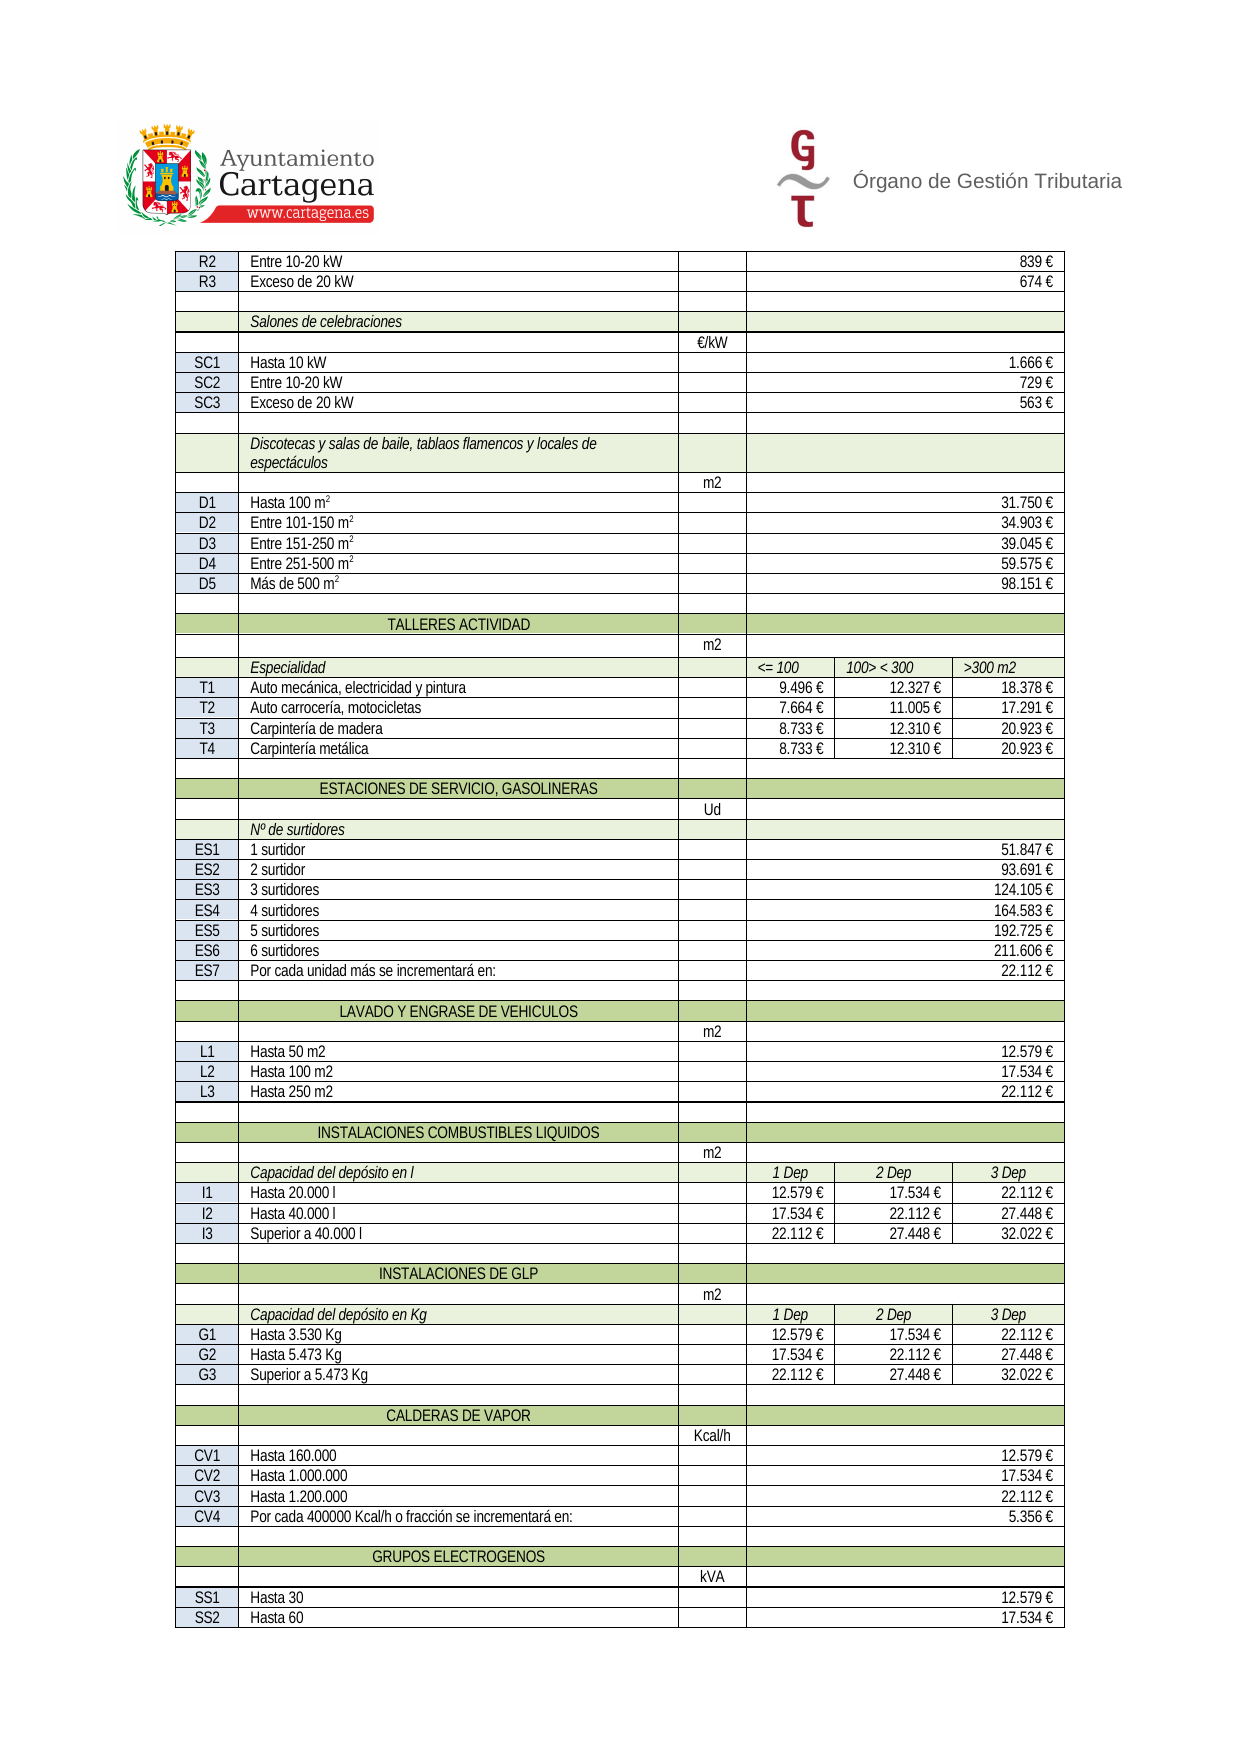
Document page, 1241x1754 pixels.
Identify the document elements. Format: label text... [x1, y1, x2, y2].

table_cell Nº de surtidores [239, 820, 678, 839]
table_cell 17.534 € [747, 1466, 1064, 1485]
table_cell 3 Dep [953, 1163, 1064, 1182]
table_cell [176, 799, 238, 818]
table_cell 34.903 € [747, 513, 1064, 532]
table_cell [747, 799, 1064, 818]
table_cell [679, 1406, 746, 1425]
table_cell Exceso de 20 kW [239, 393, 678, 412]
table_cell [747, 1426, 1064, 1445]
table_cell [679, 252, 746, 271]
table_cell [747, 413, 1064, 432]
table_cell 211.606 € [747, 941, 1064, 960]
table_cell D5 [176, 574, 238, 593]
table_cell [679, 1264, 746, 1283]
table_cell Kcal/h [679, 1426, 746, 1445]
table_cell [679, 759, 746, 778]
table_cell [747, 1123, 1064, 1142]
table_cell [176, 759, 238, 778]
table_cell [679, 292, 746, 311]
table_cell [176, 1567, 238, 1586]
table_cell [239, 759, 678, 778]
table_cell [176, 1527, 238, 1546]
table_cell [176, 292, 238, 311]
table_cell 22.112 € [747, 1365, 834, 1384]
table_cell 12.579 € [747, 1042, 1064, 1061]
table_cell G1 [176, 1325, 238, 1344]
table_cell ES5 [176, 921, 238, 940]
table_cell [679, 1547, 746, 1566]
table_cell [679, 1042, 746, 1061]
picture [117, 119, 379, 236]
table_cell m2 [679, 1284, 746, 1303]
table_cell Hasta 40.000 l [239, 1204, 678, 1223]
table_cell [747, 292, 1064, 311]
table_cell 6 surtidores [239, 941, 678, 960]
table_cell [176, 614, 238, 633]
table_cell ES3 [176, 880, 238, 899]
table_cell I3 [176, 1224, 238, 1243]
table_cell 1 Dep [747, 1305, 834, 1324]
table_cell T3 [176, 719, 238, 738]
table_cell CALDERAS DE VAPOR [239, 1406, 678, 1425]
table_cell Hasta 5.473 Kg [239, 1345, 678, 1364]
table_cell 12.579 € [747, 1325, 834, 1344]
table_cell 22.112 € [747, 961, 1064, 980]
table_cell Capacidad del depósito en l [239, 1163, 678, 1182]
table_cell ES1 [176, 840, 238, 859]
table_cell D4 [176, 554, 238, 573]
table_cell [679, 1325, 746, 1344]
table_cell [239, 292, 678, 311]
table_cell 2 Dep [835, 1163, 952, 1182]
table_cell CV1 [176, 1446, 238, 1465]
table_cell [679, 1244, 746, 1263]
table_cell CV4 [176, 1507, 238, 1526]
table_cell CV3 [176, 1486, 238, 1506]
table_cell [679, 1466, 746, 1485]
table_cell SC1 [176, 353, 238, 372]
table_cell [679, 413, 746, 432]
table_cell [747, 434, 1064, 472]
table_cell [176, 434, 238, 472]
table_cell Entre 10-20 kW [239, 252, 678, 271]
table_cell [679, 1588, 746, 1607]
table_cell 39.045 € [747, 534, 1064, 553]
table_cell Más de 500 m2 [239, 574, 678, 593]
table_cell [679, 1001, 746, 1021]
table_cell Hasta 100 m2 [239, 493, 678, 512]
table_cell G3 [176, 1365, 238, 1384]
table_cell [679, 513, 746, 532]
table_cell 12.579 € [747, 1588, 1064, 1607]
table_cell [679, 574, 746, 593]
table_cell [176, 1385, 238, 1404]
table_cell 12.579 € [747, 1446, 1064, 1465]
table_cell 22.112 € [835, 1204, 952, 1223]
table_cell [176, 1001, 238, 1021]
table_cell 27.448 € [953, 1345, 1064, 1364]
table_cell [176, 1022, 238, 1041]
table_cell [747, 759, 1064, 778]
table_cell 7.664 € [747, 698, 834, 717]
table_cell [239, 594, 678, 613]
table_cell [747, 1244, 1064, 1263]
table_cell Carpintería de madera [239, 719, 678, 738]
table_cell ES4 [176, 900, 238, 919]
table_cell [239, 1143, 678, 1162]
table_cell [747, 594, 1064, 613]
table_cell [679, 434, 746, 472]
table_cell Entre 10-20 kW [239, 373, 678, 392]
table_cell [679, 534, 746, 553]
table_cell [747, 614, 1064, 633]
table_cell Hasta 30 [239, 1588, 678, 1607]
table_cell [176, 594, 238, 613]
table_cell [176, 1244, 238, 1263]
table_cell [239, 1022, 678, 1041]
table_cell TALLERES ACTIVIDAD [239, 614, 678, 633]
table_cell [176, 1264, 238, 1283]
table_cell [679, 941, 746, 960]
table_cell m2 [679, 473, 746, 492]
table_cell m2 [679, 635, 746, 657]
table_cell [176, 413, 238, 432]
table_cell 31.750 € [747, 493, 1064, 512]
table_cell Discotecas y salas de baile, tablaos flamencos y locales de espectáculos [239, 434, 678, 472]
table_cell [239, 635, 678, 657]
table_cell R2 [176, 252, 238, 271]
table_cell [747, 635, 1064, 657]
table_cell [679, 312, 746, 331]
table_cell [176, 1143, 238, 1162]
table_cell 12.310 € [835, 739, 952, 758]
table_cell Hasta 10 kW [239, 353, 678, 372]
table_cell [747, 333, 1064, 352]
table_cell [679, 860, 746, 879]
table_cell SC3 [176, 393, 238, 412]
table_cell Entre 101-150 m2 [239, 513, 678, 532]
table_cell [679, 1527, 746, 1546]
table_cell 17.534 € [747, 1608, 1064, 1627]
table_cell 98.151 € [747, 574, 1064, 593]
table_cell Auto carrocería, motocicletas [239, 698, 678, 717]
table_cell [176, 779, 238, 798]
table_cell 2 surtidor [239, 860, 678, 879]
table_cell [679, 820, 746, 839]
table_cell [176, 981, 238, 1000]
table_cell ES2 [176, 860, 238, 879]
table_cell 100> < 300 [835, 658, 952, 677]
table_cell D3 [176, 534, 238, 553]
table_cell Hasta 20.000 l [239, 1183, 678, 1202]
table_cell 674 € [747, 272, 1064, 291]
table_cell Por cada unidad más se incrementará en: [239, 961, 678, 980]
table_cell [679, 678, 746, 697]
table_cell 22.112 € [747, 1486, 1064, 1506]
table_cell [679, 614, 746, 633]
table_cell 51.847 € [747, 840, 1064, 859]
table_cell Exceso de 20 kW [239, 272, 678, 291]
table_cell L3 [176, 1082, 238, 1101]
table_cell [679, 779, 746, 798]
table_cell 27.448 € [953, 1204, 1064, 1223]
table_cell [679, 981, 746, 1000]
table_cell [239, 1103, 678, 1122]
table_cell 8.733 € [747, 739, 834, 758]
table_cell [679, 719, 746, 738]
table_cell 5.356 € [747, 1507, 1064, 1526]
table_cell [176, 658, 238, 677]
table_cell [679, 1204, 746, 1223]
table_cell [747, 1284, 1064, 1303]
table_cell I2 [176, 1204, 238, 1223]
table_cell 192.725 € [747, 921, 1064, 940]
table_cell [176, 635, 238, 657]
table_cell kVA [679, 1567, 746, 1586]
table_cell [747, 1001, 1064, 1021]
table_cell [239, 1284, 678, 1303]
table_cell 124.105 € [747, 880, 1064, 899]
table_cell [176, 1426, 238, 1445]
table_cell [747, 1567, 1064, 1586]
table_cell [679, 1082, 746, 1101]
table_cell INSTALACIONES COMBUSTIBLES LIQUIDOS [239, 1123, 678, 1142]
table_cell Salones de celebraciones [239, 312, 678, 331]
table_cell Hasta 1.200.000 [239, 1486, 678, 1506]
table_cell [239, 981, 678, 1000]
table_cell [239, 1527, 678, 1546]
table_cell [239, 473, 678, 492]
table_cell [679, 840, 746, 859]
table_cell [679, 1345, 746, 1364]
table_cell Especialidad [239, 658, 678, 677]
table_cell [176, 1103, 238, 1122]
table_cell [679, 921, 746, 940]
table_cell Superior a 40.000 l [239, 1224, 678, 1243]
table_cell Hasta 100 m2 [239, 1062, 678, 1081]
table_cell Por cada 400000 Kcal/h o fracción se incrementará en: [239, 1507, 678, 1526]
table_cell Entre 251-500 m2 [239, 554, 678, 573]
table_cell 32.022 € [953, 1224, 1064, 1243]
table_cell [679, 1385, 746, 1404]
table_cell 12.327 € [835, 678, 952, 697]
table_cell 12.310 € [835, 719, 952, 738]
table_cell Hasta 60 [239, 1608, 678, 1627]
table_cell [239, 413, 678, 432]
table_cell SC2 [176, 373, 238, 392]
table_cell 8.733 € [747, 719, 834, 738]
table_cell L2 [176, 1062, 238, 1081]
table_cell [679, 353, 746, 372]
table_cell 17.534 € [747, 1204, 834, 1223]
table_cell <= 100 [747, 658, 834, 677]
table_cell [747, 1385, 1064, 1404]
table_cell 2 Dep [835, 1305, 952, 1324]
table_cell 4 surtidores [239, 900, 678, 919]
table_cell 17.291 € [953, 698, 1064, 717]
table_cell [679, 1062, 746, 1081]
table_cell 12.579 € [747, 1183, 834, 1202]
table_cell [679, 658, 746, 677]
table_cell Hasta 250 m2 [239, 1082, 678, 1101]
table_cell [747, 981, 1064, 1000]
table_cell [679, 1305, 746, 1324]
table_cell [679, 1103, 746, 1122]
table_cell [679, 1446, 746, 1465]
table_cell 9.496 € [747, 678, 834, 697]
table_cell [679, 1507, 746, 1526]
table_cell [747, 473, 1064, 492]
table_cell [747, 1264, 1064, 1283]
table_cell Entre 151-250 m2 [239, 534, 678, 553]
table_cell [747, 820, 1064, 839]
table_cell [176, 473, 238, 492]
table_cell 729 € [747, 373, 1064, 392]
table_cell I1 [176, 1183, 238, 1202]
table_cell Auto mecánica, electricidad y pintura [239, 678, 678, 697]
table_cell ES6 [176, 941, 238, 960]
table_cell [239, 1385, 678, 1404]
table_cell 20.923 € [953, 719, 1064, 738]
table_cell [679, 1224, 746, 1243]
table_cell [747, 1547, 1064, 1566]
table_cell T2 [176, 698, 238, 717]
table_cell [176, 1284, 238, 1303]
table_cell ESTACIONES DE SERVICIO, GASOLINERAS [239, 779, 678, 798]
table_cell INSTALACIONES DE GLP [239, 1264, 678, 1283]
table_cell Hasta 3.530 Kg [239, 1325, 678, 1344]
table_cell [176, 1163, 238, 1182]
table_cell [239, 1244, 678, 1263]
table_cell T1 [176, 678, 238, 697]
table_cell R3 [176, 272, 238, 291]
table_cell 17.534 € [835, 1183, 952, 1202]
table_cell €/kW [679, 333, 746, 352]
table_cell 11.005 € [835, 698, 952, 717]
table_cell [176, 1123, 238, 1142]
table_cell [679, 373, 746, 392]
table_cell [747, 779, 1064, 798]
table_cell [679, 698, 746, 717]
table_cell 22.112 € [953, 1183, 1064, 1202]
table_cell [747, 312, 1064, 331]
table_cell 20.923 € [953, 739, 1064, 758]
table_cell >300 m2 [953, 658, 1064, 677]
table_cell LAVADO Y ENGRASE DE VEHICULOS [239, 1001, 678, 1021]
table_cell D2 [176, 513, 238, 532]
table_cell ES7 [176, 961, 238, 980]
table_cell 22.112 € [747, 1224, 834, 1243]
table_cell [176, 820, 238, 839]
table_cell 17.534 € [747, 1345, 834, 1364]
table_cell [747, 1103, 1064, 1122]
table_cell 3 surtidores [239, 880, 678, 899]
table_cell T4 [176, 739, 238, 758]
table_cell 93.691 € [747, 860, 1064, 879]
table_cell Capacidad del depósito en Kg [239, 1305, 678, 1324]
table_cell 17.534 € [835, 1325, 952, 1344]
table_cell [679, 1486, 746, 1506]
table_cell 1.666 € [747, 353, 1064, 372]
table_cell D1 [176, 493, 238, 512]
table_cell [239, 799, 678, 818]
table_cell 18.378 € [953, 678, 1064, 697]
table_cell Superior a 5.473 Kg [239, 1365, 678, 1384]
table_cell [176, 1406, 238, 1425]
table_cell [239, 333, 678, 352]
table_cell 27.448 € [835, 1224, 952, 1243]
table_cell [679, 1183, 746, 1202]
table_cell 22.112 € [953, 1325, 1064, 1344]
table_cell [679, 493, 746, 512]
table_cell [679, 393, 746, 412]
table_cell [679, 1365, 746, 1384]
table_cell 17.534 € [747, 1062, 1064, 1081]
table_cell Ud [679, 799, 746, 818]
table_cell 1 surtidor [239, 840, 678, 859]
table_cell [679, 900, 746, 919]
table_cell Hasta 160.000 [239, 1446, 678, 1465]
table_cell L1 [176, 1042, 238, 1061]
table_cell 32.022 € [953, 1365, 1064, 1384]
table_cell [679, 594, 746, 613]
table_cell m2 [679, 1022, 746, 1041]
table_cell [747, 1527, 1064, 1546]
table_cell [176, 1305, 238, 1324]
table_cell 1 Dep [747, 1163, 834, 1182]
table_cell [679, 961, 746, 980]
table_cell [747, 1406, 1064, 1425]
table_cell [679, 272, 746, 291]
table_cell [679, 554, 746, 573]
table_cell [176, 1547, 238, 1566]
table_cell [679, 1608, 746, 1627]
table_cell m2 [679, 1143, 746, 1162]
table_cell SS1 [176, 1588, 238, 1607]
table_cell SS2 [176, 1608, 238, 1627]
table_cell Hasta 50 m2 [239, 1042, 678, 1061]
table_cell [176, 333, 238, 352]
table_cell [239, 1567, 678, 1586]
table_cell 5 surtidores [239, 921, 678, 940]
table_cell 839 € [747, 252, 1064, 271]
table_cell [176, 312, 238, 331]
table_cell Carpintería metálica [239, 739, 678, 758]
table_cell [239, 1426, 678, 1445]
table_cell [747, 1143, 1064, 1162]
table_cell GRUPOS ELECTROGENOS [239, 1547, 678, 1566]
table_cell 164.583 € [747, 900, 1064, 919]
table_cell [747, 1022, 1064, 1041]
table_cell CV2 [176, 1466, 238, 1485]
table_cell [679, 1123, 746, 1142]
table_cell Hasta 1.000.000 [239, 1466, 678, 1485]
table_cell [679, 739, 746, 758]
table_cell 3 Dep [953, 1305, 1064, 1324]
table_cell 22.112 € [835, 1345, 952, 1364]
table_cell 27.448 € [835, 1365, 952, 1384]
table_cell [679, 1163, 746, 1182]
table_cell 59.575 € [747, 554, 1064, 573]
table_cell 563 € [747, 393, 1064, 412]
table_cell [679, 880, 746, 899]
table_cell 22.112 € [747, 1082, 1064, 1101]
table_cell G2 [176, 1345, 238, 1364]
